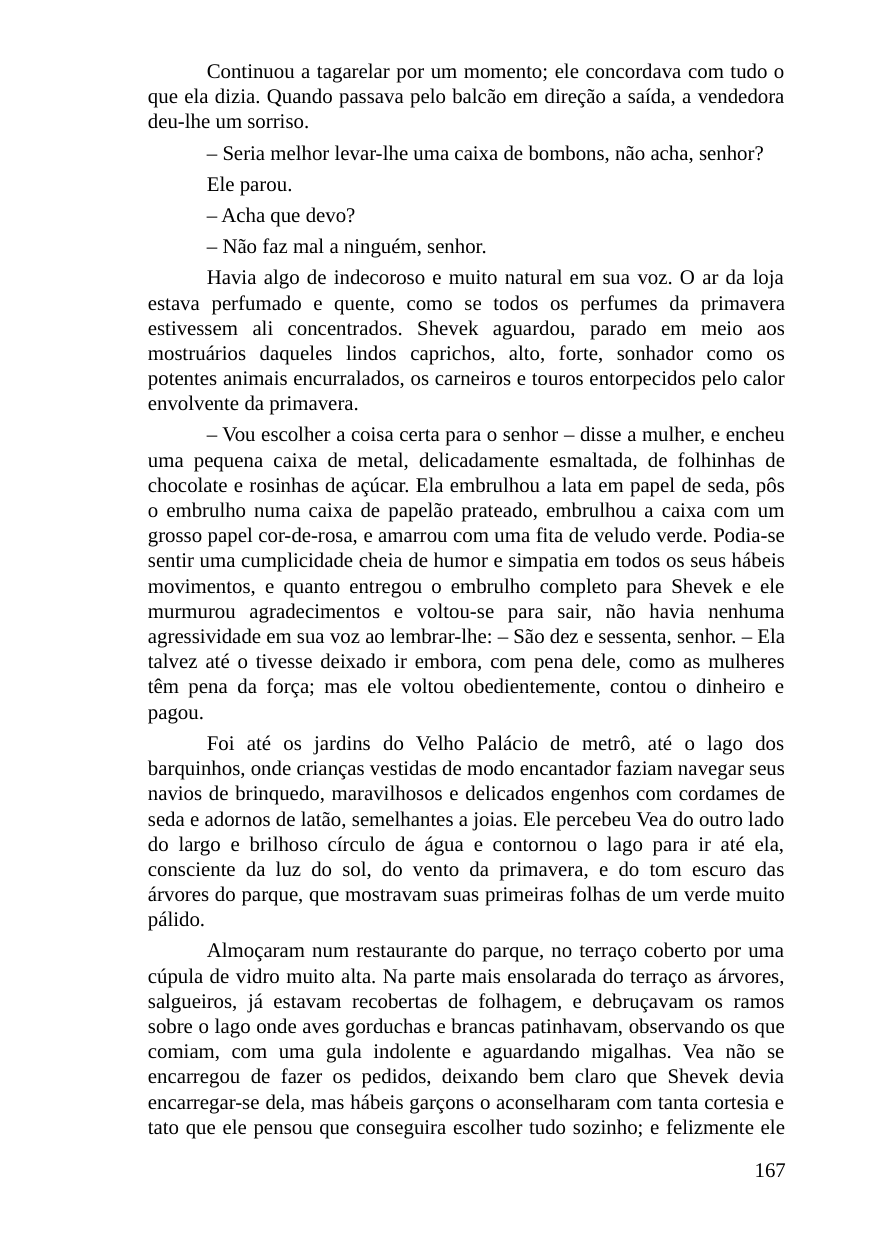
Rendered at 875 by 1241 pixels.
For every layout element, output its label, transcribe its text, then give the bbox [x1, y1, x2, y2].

text – Não faz mal a ninguém, senhor. [148, 234, 786, 258]
text – Acha que devo? [148, 203, 786, 227]
text Almoçaram num restaurante do parque, no terraço coberto por uma cúpula de vidro muito alta. Na parte mais ensolarada do terraço as árvores, salgueiros, já estavam recobertas de folhagem, e debruçavam os ramos sobre o lago onde aves gorduchas e brancas patinhavam, observando os que comiam, com uma gula indolente e aguardando migalhas. Vea não se encarregou de fazer os pedidos, deixando bem claro que Shevek devia encarregar-se dela, mas hábeis garçons o aconselharam com tanta cortesia e tato que ele pensou que conseguira escolher tudo sozinho; e felizmente ele [148, 938, 786, 1139]
text – Vou escolher a coisa certa para o senhor – disse a mulher, e encheu uma pequena caixa de metal, delicadamente esmaltada, de folhinhas de chocolate e rosinhas de açúcar. Ela embrulhou a lata em papel de seda, pôs o embrulho numa caixa de papelão prateado, embrulhou a caixa com um grosso papel cor-de-rosa, e amarrou com uma fita de veludo verde. Podia-se sentir uma cumplicidade cheia de humor e simpatia em todos os seus hábeis movimentos, e quanto entregou o embrulho completo para Shevek e ele murmurou agradecimentos e voltou-se para sair, não havia nenhuma agressividade em sua voz ao lembrar-lhe: – São dez e sessenta, senhor. – Ela talvez até o tivesse deixado ir embora, com pena dele, como as mulheres têm pena da força; mas ele voltou obedientemente, contou o dinheiro e pagou. [148, 422, 786, 724]
text Havia algo de indecoroso e muito natural em sua voz. O ar da loja estava perfumado e quente, como se todos os perfumes da primavera estivessem ali concentrados. Shevek aguardou, parado em meio aos mostruários daqueles lindos caprichos, alto, forte, sonhador como os potentes animais encurralados, os carneiros e touros entorpecidos pelo calor envolvente da primavera. [148, 265, 786, 415]
text – Seria melhor levar-lhe uma caixa de bombons, não acha, senhor? [148, 141, 786, 165]
text Foi até os jardins do Velho Palácio de metrô, até o lago dos barquinhos, onde crianças vestidas de modo encantador faziam navegar seus navios de brinquedo, maravilhosos e delicados engenhos com cordames de seda e adornos de latão, semelhantes a joias. Ele percebeu Vea do outro lado do largo e brilhoso círculo de água e contornou o lago para ir até ela, consciente da luz do sol, do vento da primavera, e do tom escuro das árvores do parque, que mostravam suas primeiras folhas de um verde muito pálido. [148, 731, 786, 931]
text Ele parou. [148, 172, 786, 196]
text Continuou a tagarelar por um momento; ele concordava com tudo o que ela dizia. Quando passava pelo balcão em direção a saída, a vendedora deu-lhe um sorriso. [148, 59, 786, 133]
